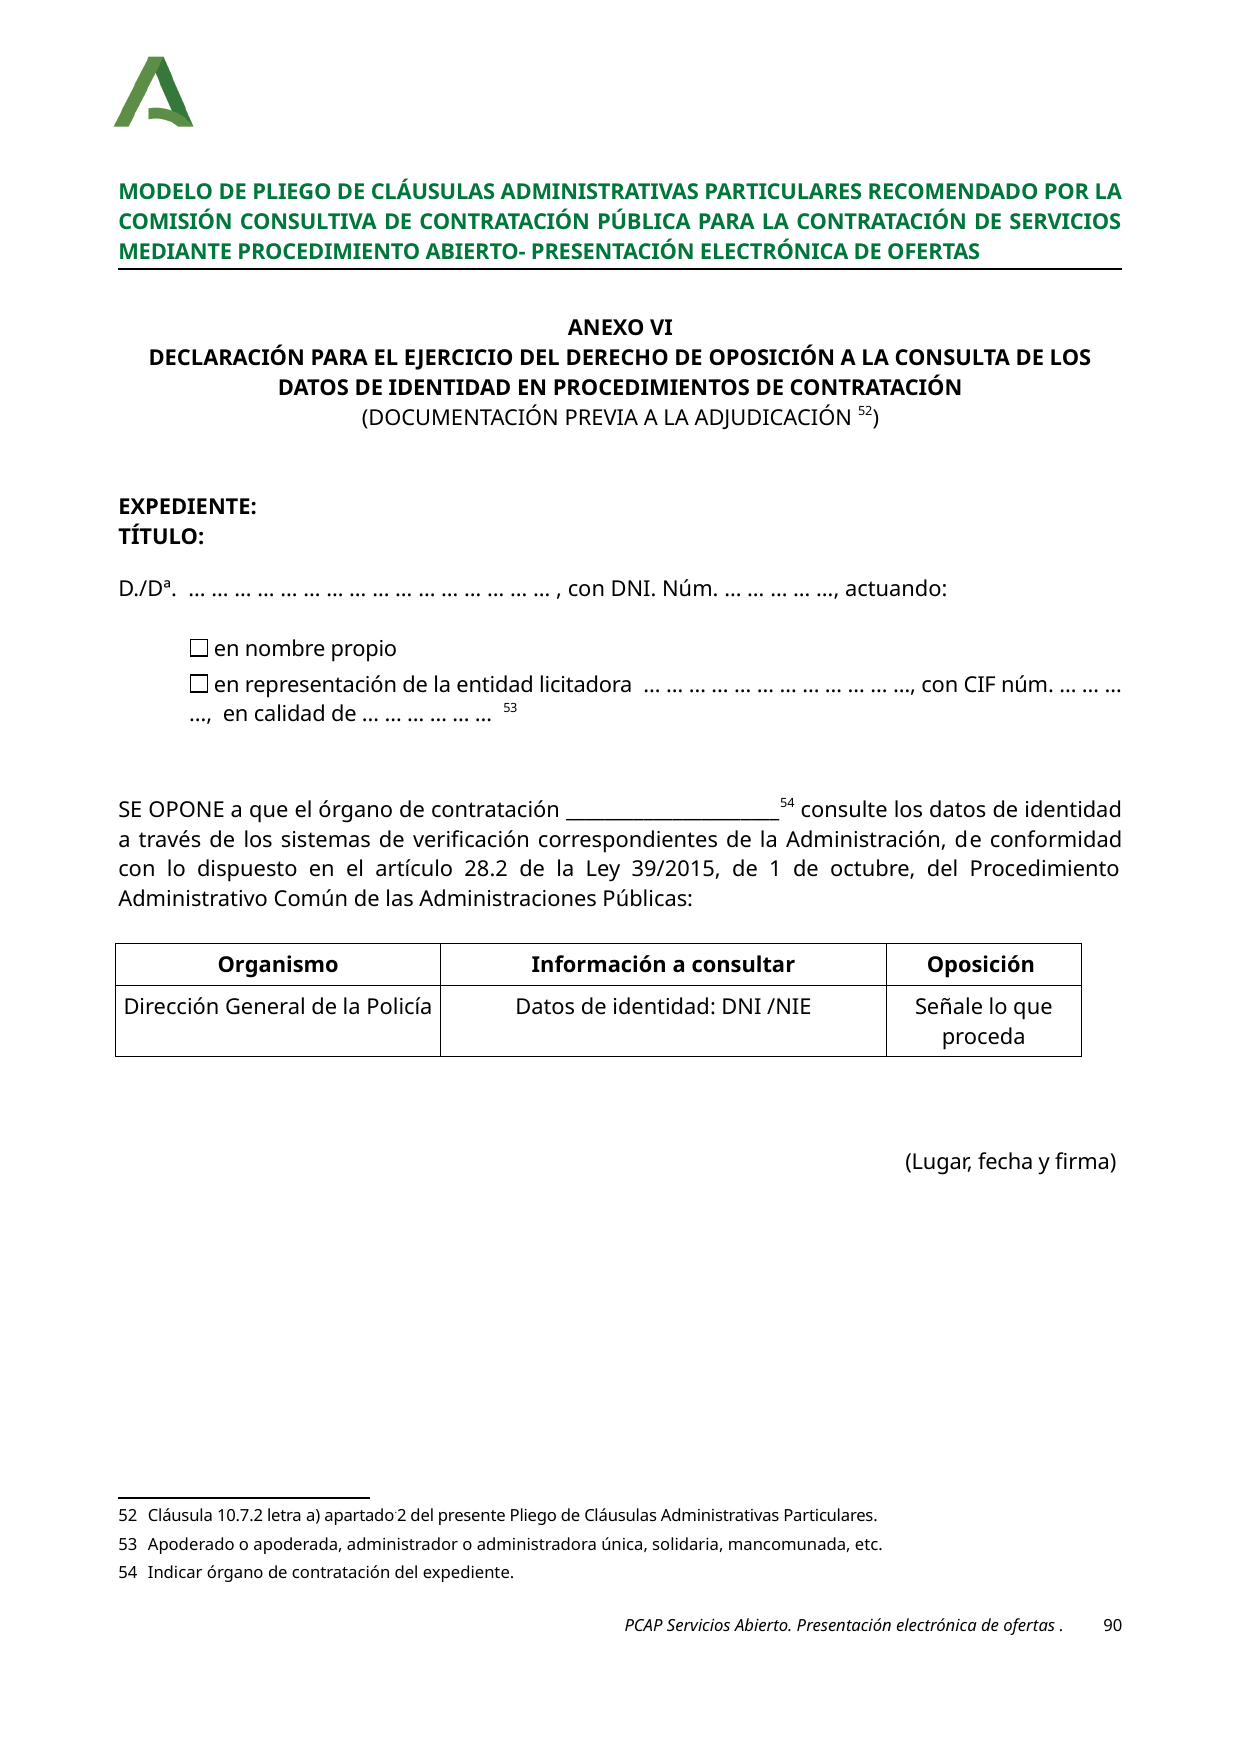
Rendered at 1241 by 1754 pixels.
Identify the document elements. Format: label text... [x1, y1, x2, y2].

text en representación de la entidad licitadora … … … … … … … … … … … …, con CIF núm. … … … …, en calidad de … … … … … … [189, 669, 1122, 728]
text SE OPONE a que el órgano de contratación ______________________ consulte los datos de identidad a través de los sistemas de verificación correspondientes de la Administración, de conformidad con lo dispuesto en el artículo 28.2 de la Ley 39/2015, de 1 de octubre, del Procedimiento Administrativo Común de las Administraciones Públicas: [118, 794, 1122, 913]
text D./Dª. … … … … … … … … … … … … … … … … , con DNI. Núm. … … … … …, actuando: [118, 573, 1122, 603]
table_cell Dirección General de la Policía [116, 986, 440, 1056]
text DECLARACIÓN PARA EL EJERCICIO DEL DERECHO DE OPOSICIÓN A LA CONSULTA DE LOS DATOS DE IDENTIDAD EN PROCEDIMIENTOS DE CONTRATACIÓN [118, 342, 1122, 402]
text Apoderado o apoderada, administrador o administradora única, solidaria, mancomunada, etc. [118, 1532, 1122, 1555]
text (Lugar, fecha y firma) [118, 1146, 1122, 1176]
text MODELO DE PLIEGO DE CLÁUSULAS ADMINISTRATIVAS PARTICULARES RECOMENDADO POR LA COMISIÓN CONSULTIVA DE CONTRATACIÓN PÚBLICA PARA LA CONTRATACIÓN DE SERVICIOS MEDIANTE PROCEDIMIENTO ABIERTO- PRESENTACIÓN ELECTRÓNICA DE OFERTAS [118, 176, 1122, 268]
table_header Organismo [116, 944, 440, 984]
table_cell Datos de identidad: DNI /NIE [441, 986, 886, 1056]
text en nombre propio [189, 633, 1122, 663]
text (DOCUMENTACIÓN PREVIA A LA ADJUDICACIÓN ) [118, 402, 1122, 431]
picture [109, 52, 198, 131]
table_header Información a consultar [441, 944, 886, 984]
text Indicar órgano de contratación del expediente. [118, 1561, 1122, 1584]
text ANEXO VI [118, 312, 1122, 342]
text EXPEDIENTE: [118, 491, 1122, 521]
table_cell Señale lo que proceda [887, 986, 1081, 1056]
text TÍTULO: [118, 521, 1122, 551]
table_header Oposición [887, 944, 1081, 984]
text Cláusula 10.7.2 letra a) apartado.2 del presente Pliego de Cláusulas Administrativas Particulares. [118, 1504, 1122, 1526]
